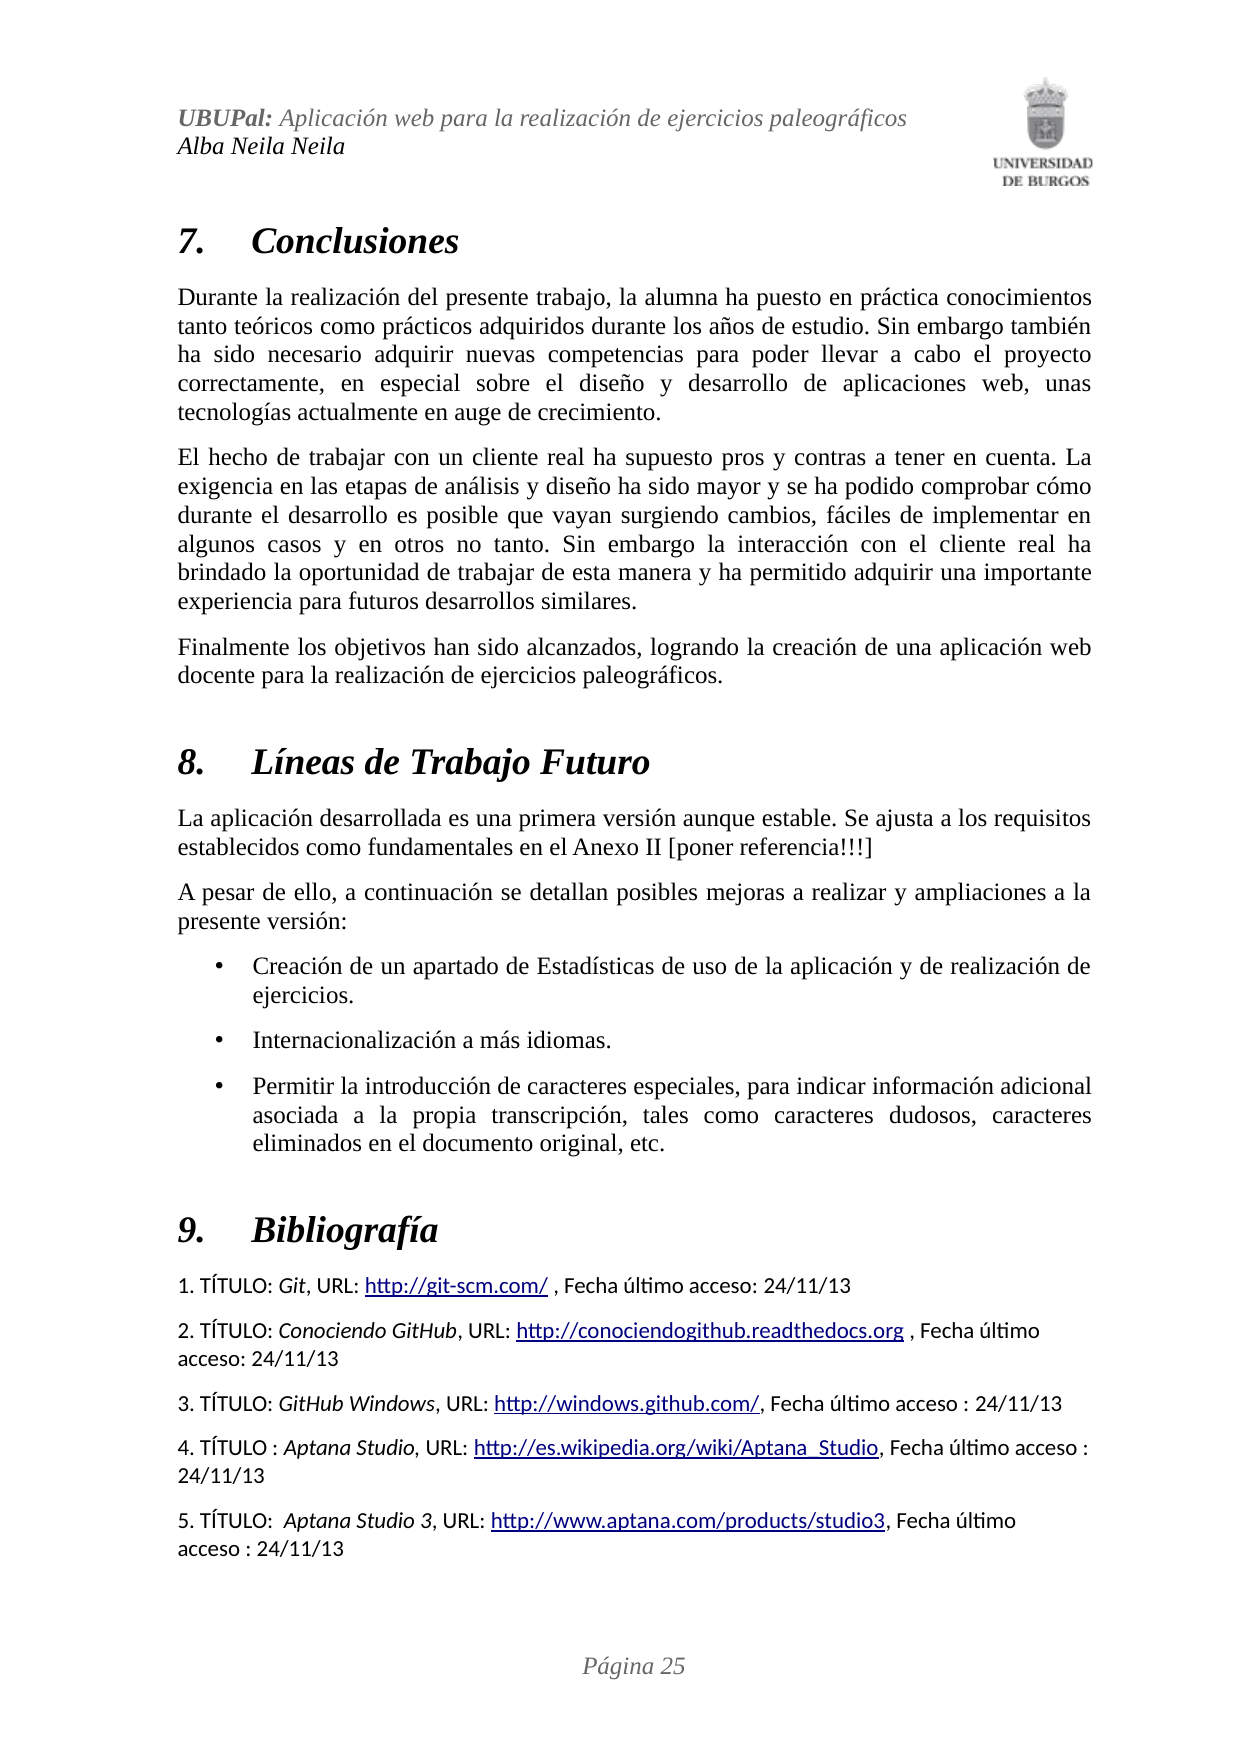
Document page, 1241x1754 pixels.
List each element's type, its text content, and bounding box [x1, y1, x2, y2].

picture [993, 77, 1093, 186]
text 3. TÍTULO: GitHub Windows, URL: http://windows.github.com/, Fecha último acceso : 24/11/13 [177, 1389, 1092, 1417]
text A pesar de ello, a continuación se detallan posibles mejoras a realizar y ampliaciones a la presente versión: [177, 877, 1092, 935]
subtitle Conclusiones [177, 218, 1092, 261]
text Durante la realización del presente trabajo, la alumna ha puesto en práctica conocimientos tanto teóricos como prácticos adquiridos durante los años de estudio. Sin embargo también ha sido necesario adquirir nuevas competencias para poder llevar a cabo el proyecto correctamente, en especial sobre el diseño y desarrollo de aplicaciones web, unas tecnologías actualmente en auge de crecimiento. [177, 282, 1092, 426]
subtitle Líneas de Trabajo Futuro [177, 739, 1092, 782]
list Permitir la introducción de caracteres especiales, para indicar información adicional asociada a la propia transcripción, tales como caracteres dudosos, caracteres eliminados en el documento original, etc. [215, 1071, 1092, 1157]
list Creación de un apartado de Estadísticas de uso de la aplicación y de realización de ejercicios. [215, 951, 1092, 1009]
text El hecho de trabajar con un cliente real ha supuesto pros y contras a tener en cuenta. La exigencia en las etapas de análisis y diseño ha sido mayor y se ha podido comprobar cómo durante el desarrollo es posible que vayan surgiendo cambios, fáciles de implementar en algunos casos y en otros no tanto. Sin embargo la interacción con el cliente real ha brindado la oportunidad de trabajar de esta manera y ha permitido adquirir una importante experiencia para futuros desarrollos similares. [177, 442, 1092, 615]
text 1. TÍTULO: Git, URL: http://git-scm.com/ , Fecha último acceso: 24/11/13 [177, 1271, 1092, 1299]
text 4. TÍTULO : Aptana Studio, URL: http://es.wikipedia.org/wiki/Aptana_Studio, Fecha último acceso : 24/11/13 [177, 1433, 1092, 1489]
text 2. TÍTULO: Conociendo GitHub, URL: http://conociendogithub.readthedocs.org , Fecha último acceso: 24/11/13 [177, 1316, 1092, 1372]
subtitle Bibliografía [177, 1207, 1092, 1251]
text La aplicación desarrollada es una primera versión aunque estable. Se ajusta a los requisitos establecidos como fundamentales en el Anexo II [poner referencia!!!] [177, 803, 1092, 861]
text Finalmente los objetivos han sido alcanzados, logrando la creación de una aplicación web docente para la realización de ejercicios paleográficos. [177, 632, 1092, 689]
text 5. TÍTULO: Aptana Studio 3, URL: http://www.aptana.com/products/studio3, Fecha último acceso : 24/11/13 [177, 1506, 1092, 1562]
list Internacionalización a más idiomas. [215, 1026, 1092, 1054]
